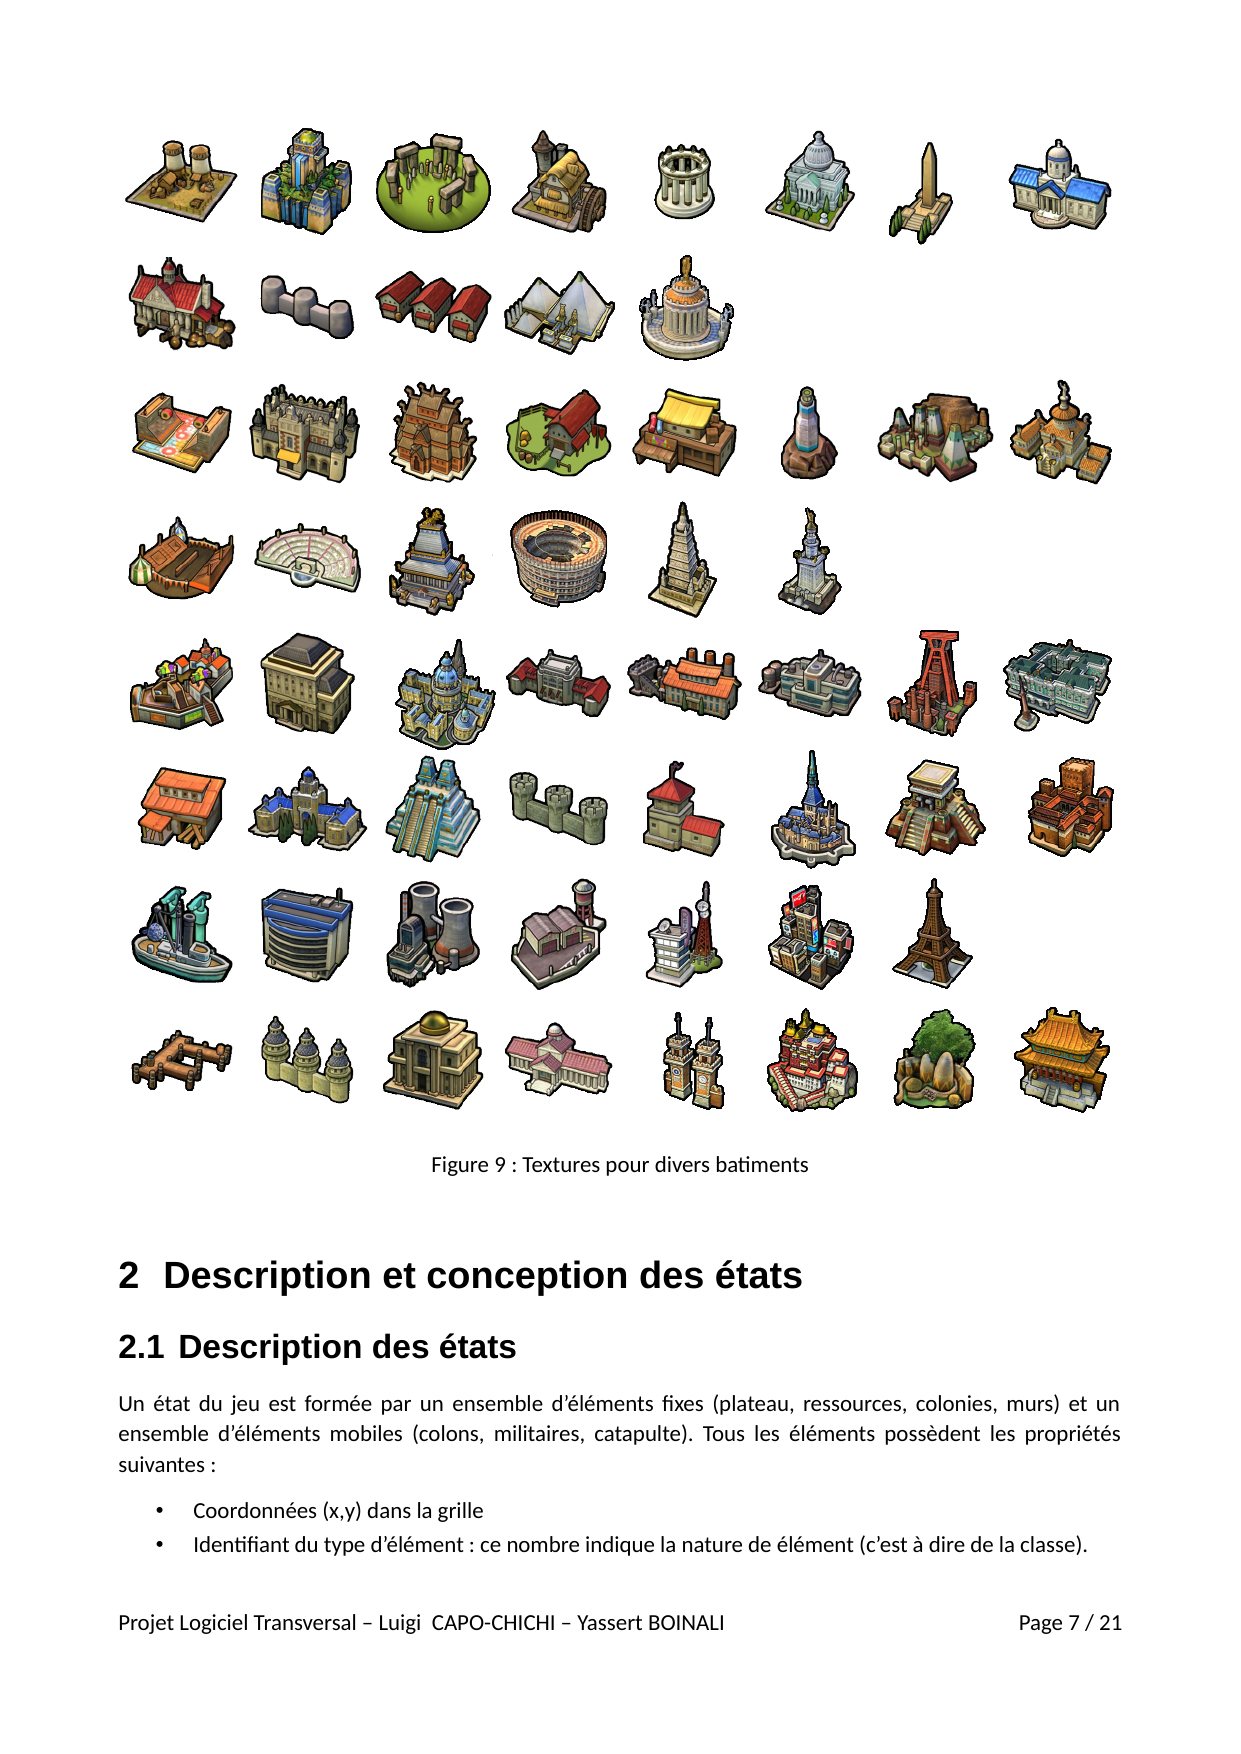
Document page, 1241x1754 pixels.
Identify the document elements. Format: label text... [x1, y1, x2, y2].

list Identifiant du type d’élément : ce nombre indique la nature de élément (c’est à dire de la classe). [156, 1530, 1122, 1558]
subtitle Description et conception des états [118, 1253, 1122, 1297]
text Figure 9 : Textures pour divers batiments [118, 1150, 1122, 1178]
list Coordonnées (x,y) dans la grille [156, 1497, 1122, 1525]
picture [118, 118, 1123, 1122]
subtitle Description des états [118, 1327, 1122, 1365]
text Un état du jeu est formée par un ensemble d’éléments fixes (plateau, ressources, colonies, murs) et un ensemble d’éléments mobiles (colons, militaires, catapulte). Tous les éléments possèdent les propriétés suivantes : [118, 1389, 1122, 1478]
